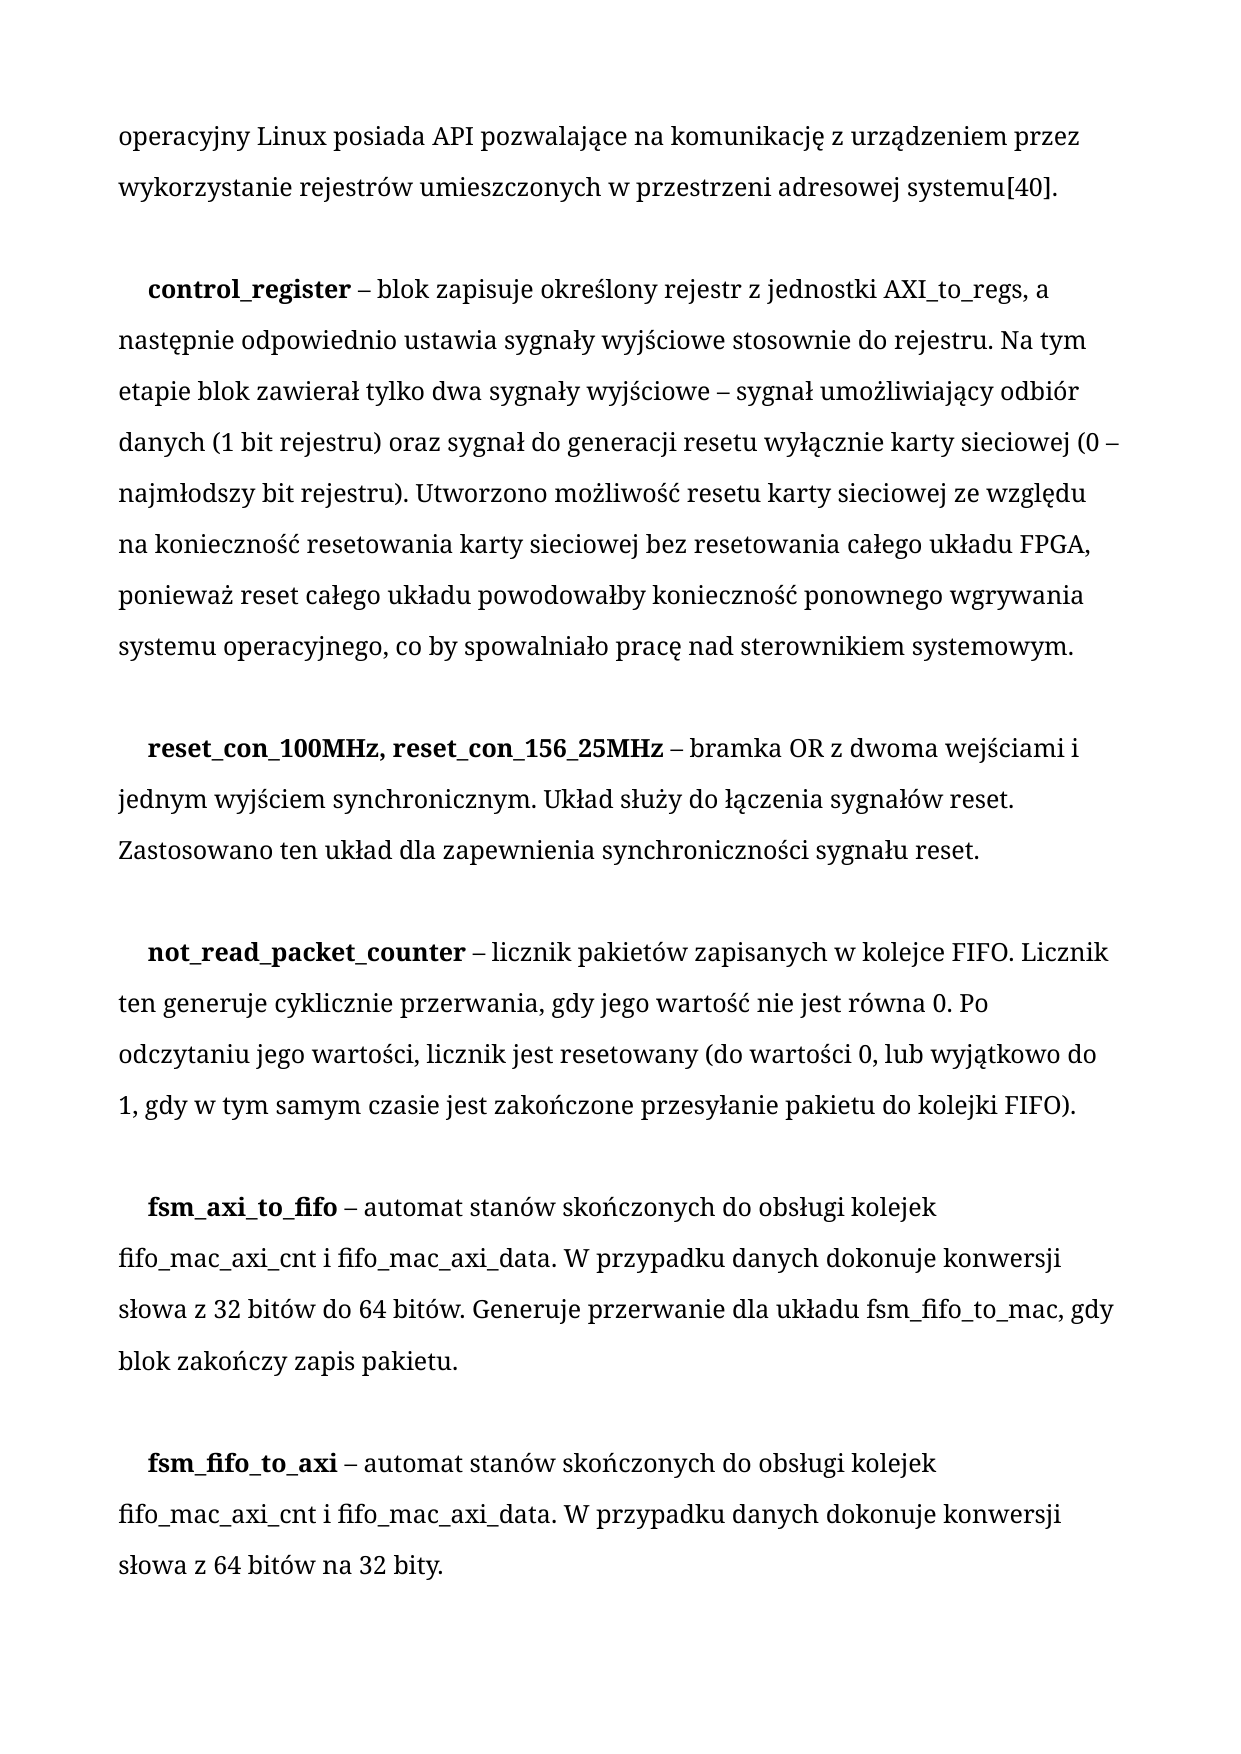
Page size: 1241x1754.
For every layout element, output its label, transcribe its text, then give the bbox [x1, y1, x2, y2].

text not_read_packet_counter – licznik pakietów zapisanych w kolejce FIFO. Licznik ten generuje cyklicznie przerwania, gdy jego wartość nie jest równa 0. Po odczytaniu jego wartości, licznik jest resetowany (do wartości 0, lub wyjątkowo do 1, gdy w tym samym czasie jest zakończone przesyłanie pakietu do kolejki FIFO). [118, 935, 1122, 1122]
text control_register – blok zapisuje określony rejestr z jednostki AXI_to_regs, a następnie odpowiednio ustawia sygnały wyjściowe stosownie do rejestru. Na tym etapie blok zawierał tylko dwa sygnały wyjściowe – sygnał umożliwiający odbiór danych (1 bit rejestru) oraz sygnał do generacji resetu wyłącznie karty sieciowej (0 – najmłodszy bit rejestru). Utworzono możliwość resetu karty sieciowej ze względu na konieczność resetowania karty sieciowej bez resetowania całego układu FPGA, ponieważ reset całego układu powodowałby konieczność ponownego wgrywania systemu operacyjnego, co by spowalniało pracę nad sterownikiem systemowym. [118, 271, 1122, 663]
text operacyjny Linux posiada API pozwalające na komunikację z urządzeniem przez wykorzystanie rejestrów umieszczonych w przestrzeni adresowej systemu[40]. [118, 118, 1122, 203]
text fsm_fifo_to_axi – automat stanów skończonych do obsługi kolejek fifo_mac_axi_cnt i fifo_mac_axi_data. W przypadku danych dokonuje konwersji słowa z 64 bitów na 32 bity. [118, 1445, 1122, 1581]
text reset_con_100MHz, reset_con_156_25MHz – bramka OR z dwoma wejściami i jednym wyjściem synchronicznym. Układ służy do łączenia sygnałów reset. Zastosowano ten układ dla zapewnienia synchroniczności sygnału reset. [118, 731, 1122, 867]
text fsm_axi_to_fifo – automat stanów skończonych do obsługi kolejek fifo_mac_axi_cnt i fifo_mac_axi_data. W przypadku danych dokonuje konwersji słowa z 32 bitów do 64 bitów. Generuje przerwanie dla układu fsm_fifo_to_mac, gdy blok zakończy zapis pakietu. [118, 1190, 1122, 1377]
